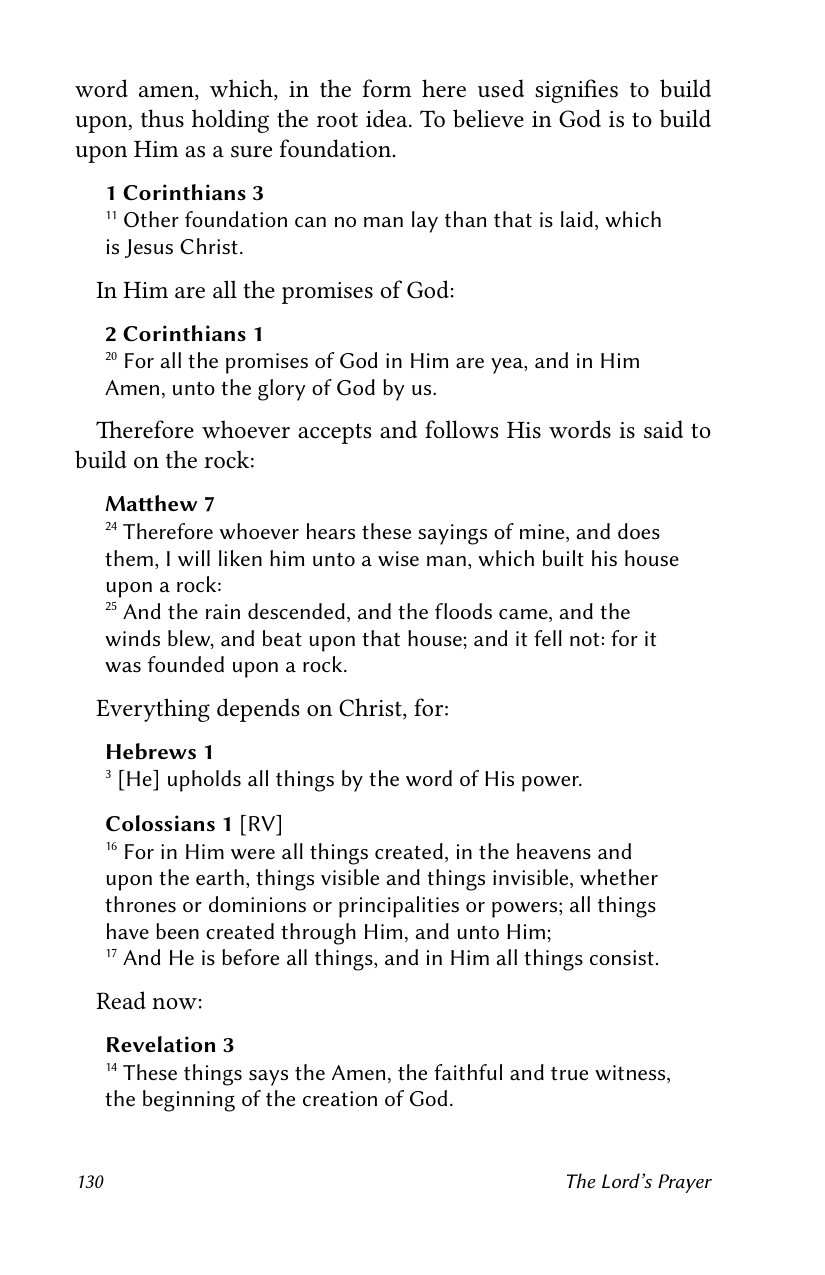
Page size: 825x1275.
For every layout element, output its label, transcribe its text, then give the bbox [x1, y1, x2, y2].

text 1 Corinthians 3 [105, 180, 712, 206]
text Colossians 1 [RV] [105, 811, 712, 837]
text Therefore whoever accepts and follows His words is said to build on the rock: [75, 416, 712, 475]
text 2 Corinthians 1 [105, 321, 712, 347]
text 11 Other foundation can no man lay than that is laid, which is Jesus Christ. [105, 207, 682, 260]
text 24 Therefore whoever hears these sayings of mine, and does them, I will liken him unto a wise man, which built his house upon a rock: [105, 519, 682, 598]
text Revelation 3 [105, 1032, 712, 1058]
text 3 [He] upholds all things by the word of His power. [105, 766, 682, 792]
text 20 For all the promises of God in Him are yea, and in Him Amen, unto the glory of God by us. [105, 348, 682, 401]
text Hebrews 1 [105, 739, 712, 765]
text Everything depends on Christ, for: [75, 694, 712, 722]
text Matthew 7 [105, 491, 712, 517]
text 25 And the rain descended, and the floods came, and the winds blew, and beat upon that house; and it fell not: for it was founded upon a rock. [105, 599, 682, 678]
text 17 And He is before all things, and in Him all things consist. [105, 945, 682, 971]
text 16 For in Him were all things created, in the heavens and upon the earth, things visible and things invisible, whether thrones or dominions or principalities or powers; all things have been created through Him, and unto Him; [105, 838, 682, 945]
text word amen, which, in the form here used signifies to build upon, thus holding the root idea. To believe in God is to build upon Him as a sure foundation. [75, 75, 712, 163]
text In Him are all the promises of God: [75, 276, 712, 304]
text Read now: [75, 987, 712, 1015]
text 14 These things says the Amen, the faithful and true witness, the beginning of the creation of God. [105, 1059, 682, 1112]
